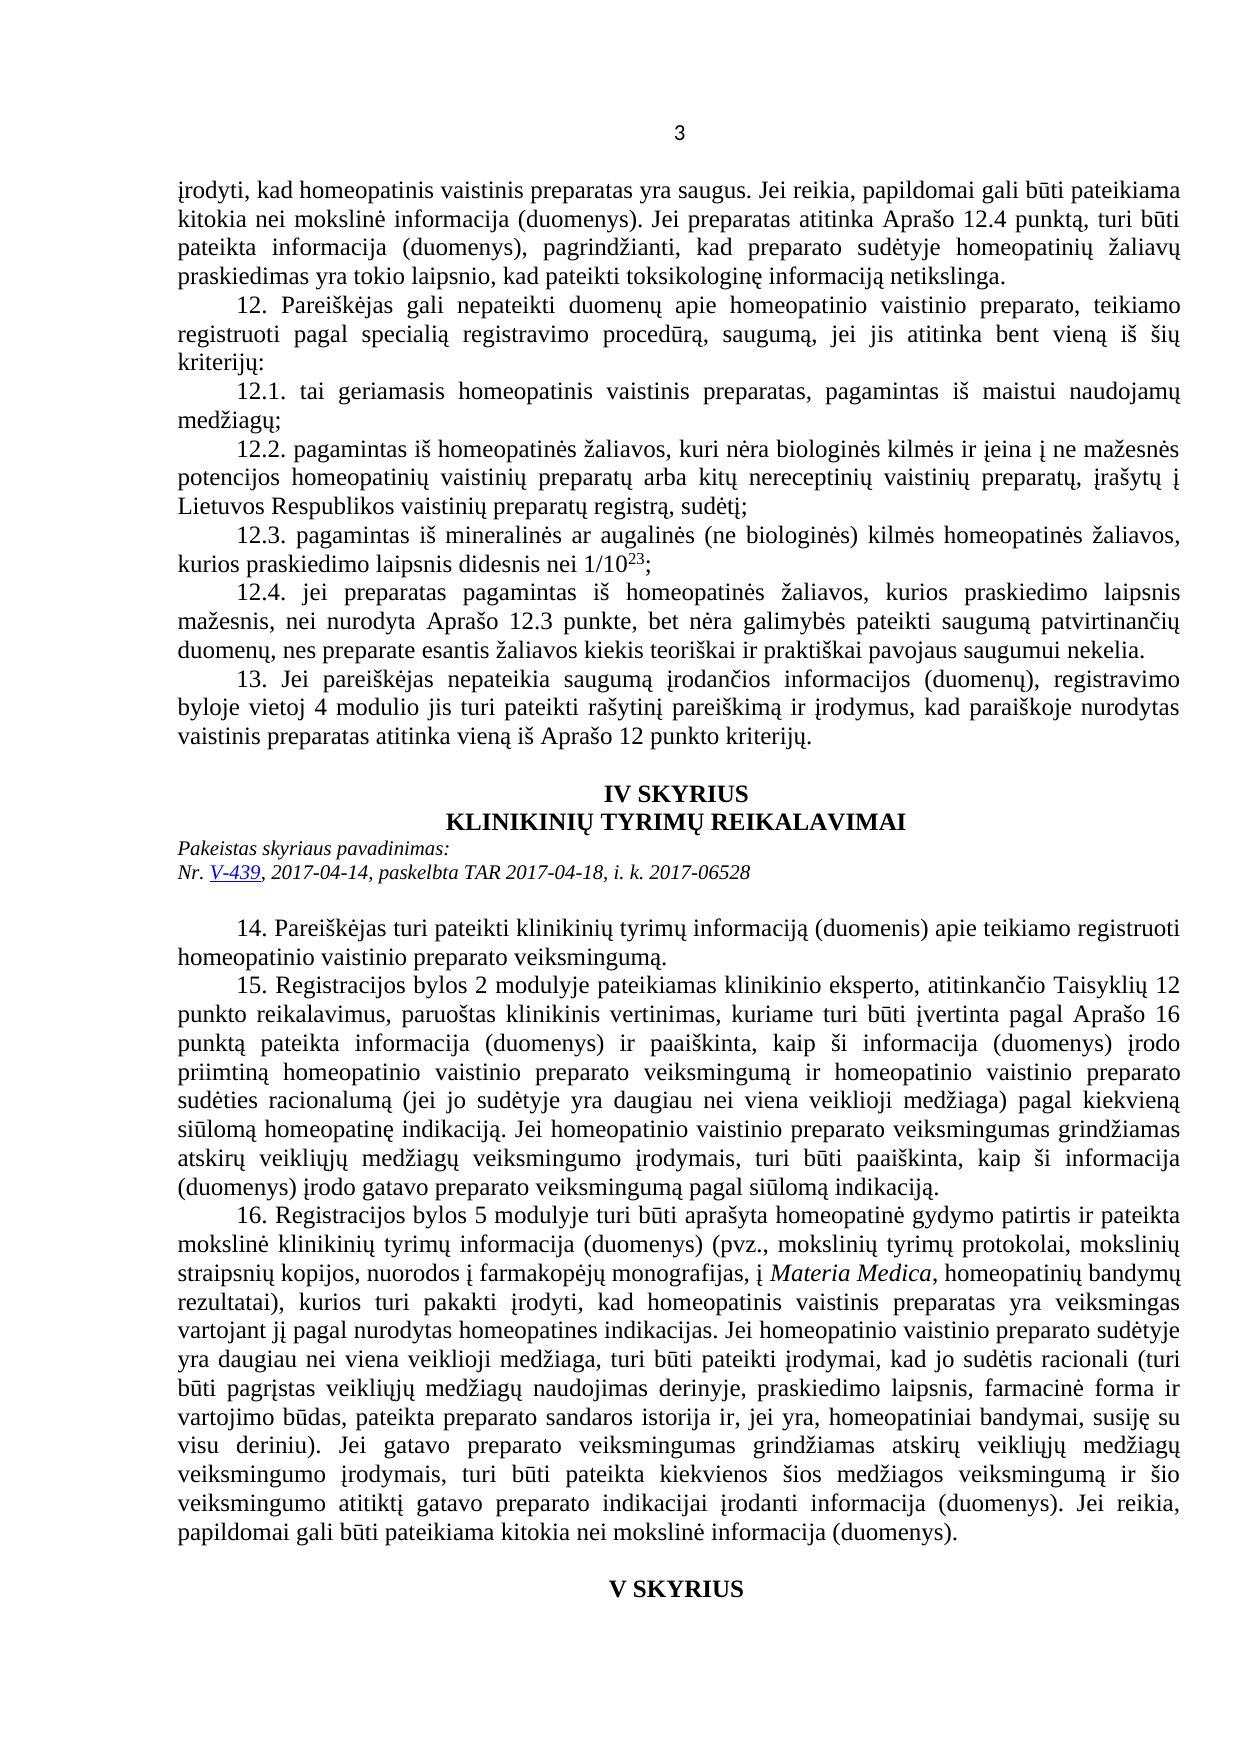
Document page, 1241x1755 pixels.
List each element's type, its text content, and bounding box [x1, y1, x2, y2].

text V SKYRIUS [177, 1574, 1181, 1603]
text 12.2. pagamintas iš homeopatinės žaliavos, kuri nėra biologinės kilmės ir įeina į ne mažesnės potencijos homeopatinių vaistinių preparatų arba kitų nereceptinių vaistinių preparatų, įrašytų į Lietuvos Respublikos vaistinių preparatų registrą, sudėtį; [177, 434, 1181, 520]
text 15. Registracijos bylos 2 modulyje pateikiamas klinikinio eksperto, atitinkančio Taisyklių 12 punkto reikalavimus, paruoštas klinikinis vertinimas, kuriame turi būti įvertinta pagal Aprašo 16 punktą pateikta informacija (duomenys) ir paaiškinta, kaip ši informacija (duomenys) įrodo priimtiną homeopatinio vaistinio preparato veiksmingumą ir homeopatinio vaistinio preparato sudėties racionalumą (jei jo sudėtyje yra daugiau nei viena veiklioji medžiaga) pagal kiekvieną siūlomą homeopatinę indikaciją. Jei homeopatinio vaistinio preparato veiksmingumas grindžiamas atskirų veikliųjų medžiagų veiksmingumo įrodymais, turi būti paaiškinta, kaip ši informacija (duomenys) įrodo gatavo preparato veiksmingumą pagal siūlomą indikaciją. [177, 971, 1181, 1201]
text 13. Jei pareiškėjas nepateikia saugumą įrodančios informacijos (duomenų), registravimo byloje vietoj 4 modulio jis turi pateikti rašytinį pareiškimą ir įrodymus, kad paraiškoje nurodytas vaistinis preparatas atitinka vieną iš Aprašo 12 punkto kriterijų. [177, 664, 1181, 750]
text Pakeistas skyriaus pavadinimas: [177, 836, 1181, 860]
text 12.4. jei preparatas pagamintas iš homeopatinės žaliavos, kurios praskiedimo laipsnis mažesnis, nei nurodyta Aprašo 12.3 punkte, bet nėra galimybės pateikti saugumą patvirtinančių duomenų, nes preparate esantis žaliavos kiekis teoriškai ir praktiškai pavojaus saugumui nekelia. [177, 577, 1181, 664]
text įrodyti, kad homeopatinis vaistinis preparatas yra saugus. Jei reikia, papildomai gali būti pateikiama kitokia nei mokslinė informacija (duomenys). Jei preparatas atitinka Aprašo 12.4 punktą, turi būti pateikta informacija (duomenys), pagrindžianti, kad preparato sudėtyje homeopatinių žaliavų praskiedimas yra tokio laipsnio, kad pateikti toksikologinę informaciją netikslinga. [177, 175, 1181, 290]
text Nr. V-439, 2017-04-14, paskelbta TAR 2017-04-18, i. k. 2017-06528 [177, 860, 1181, 884]
text IV SKYRIUS KLINIKINIŲ TYRIMŲ REIKALAVIMAI [177, 779, 1181, 836]
text 16. Registracijos bylos 5 modulyje turi būti aprašyta homeopatinė gydymo patirtis ir pateikta mokslinė klinikinių tyrimų informacija (duomenys) (pvz., mokslinių tyrimų protokolai, mokslinių straipsnių kopijos, nuorodos į farmakopėjų monografijas, į Materia Medica, homeopatinių bandymų rezultatai), kurios turi pakakti įrodyti, kad homeopatinis vaistinis preparatas yra veiksmingas vartojant jį pagal nurodytas homeopatines indikacijas. Jei homeopatinio vaistinio preparato sudėtyje yra daugiau nei viena veiklioji medžiaga, turi būti pateikti įrodymai, kad jo sudėtis racionali (turi būti pagrįstas veikliųjų medžiagų naudojimas derinyje, praskiedimo laipsnis, farmacinė forma ir vartojimo būdas, pateikta preparato sandaros istorija ir, jei yra, homeopatiniai bandymai, susiję su visu deriniu). Jei gatavo preparato veiksmingumas grindžiamas atskirų veikliųjų medžiagų veiksmingumo įrodymais, turi būti pateikta kiekvienos šios medžiagos veiksmingumą ir šio veiksmingumo atitiktį gatavo preparato indikacijai įrodanti informacija (duomenys). Jei reikia, papildomai gali būti pateikiama kitokia nei mokslinė informacija (duomenys). [177, 1201, 1181, 1546]
text 12. Pareiškėjas gali nepateikti duomenų apie homeopatinio vaistinio preparato, teikiamo registruoti pagal specialią registravimo procedūrą, saugumą, jei jis atitinka bent vieną iš šių kriterijų: [177, 290, 1181, 376]
text 12.3. pagamintas iš mineralinės ar augalinės (ne biologinės) kilmės homeopatinės žaliavos, kurios praskiedimo laipsnis didesnis nei 1/1023; [177, 520, 1181, 577]
text 14. Pareiškėjas turi pateikti klinikinių tyrimų informaciją (duomenis) apie teikiamo registruoti homeopatinio vaistinio preparato veiksmingumą. [177, 913, 1181, 971]
text 12.1. tai geriamasis homeopatinis vaistinis preparatas, pagamintas iš maistui naudojamų medžiagų; [177, 376, 1181, 434]
